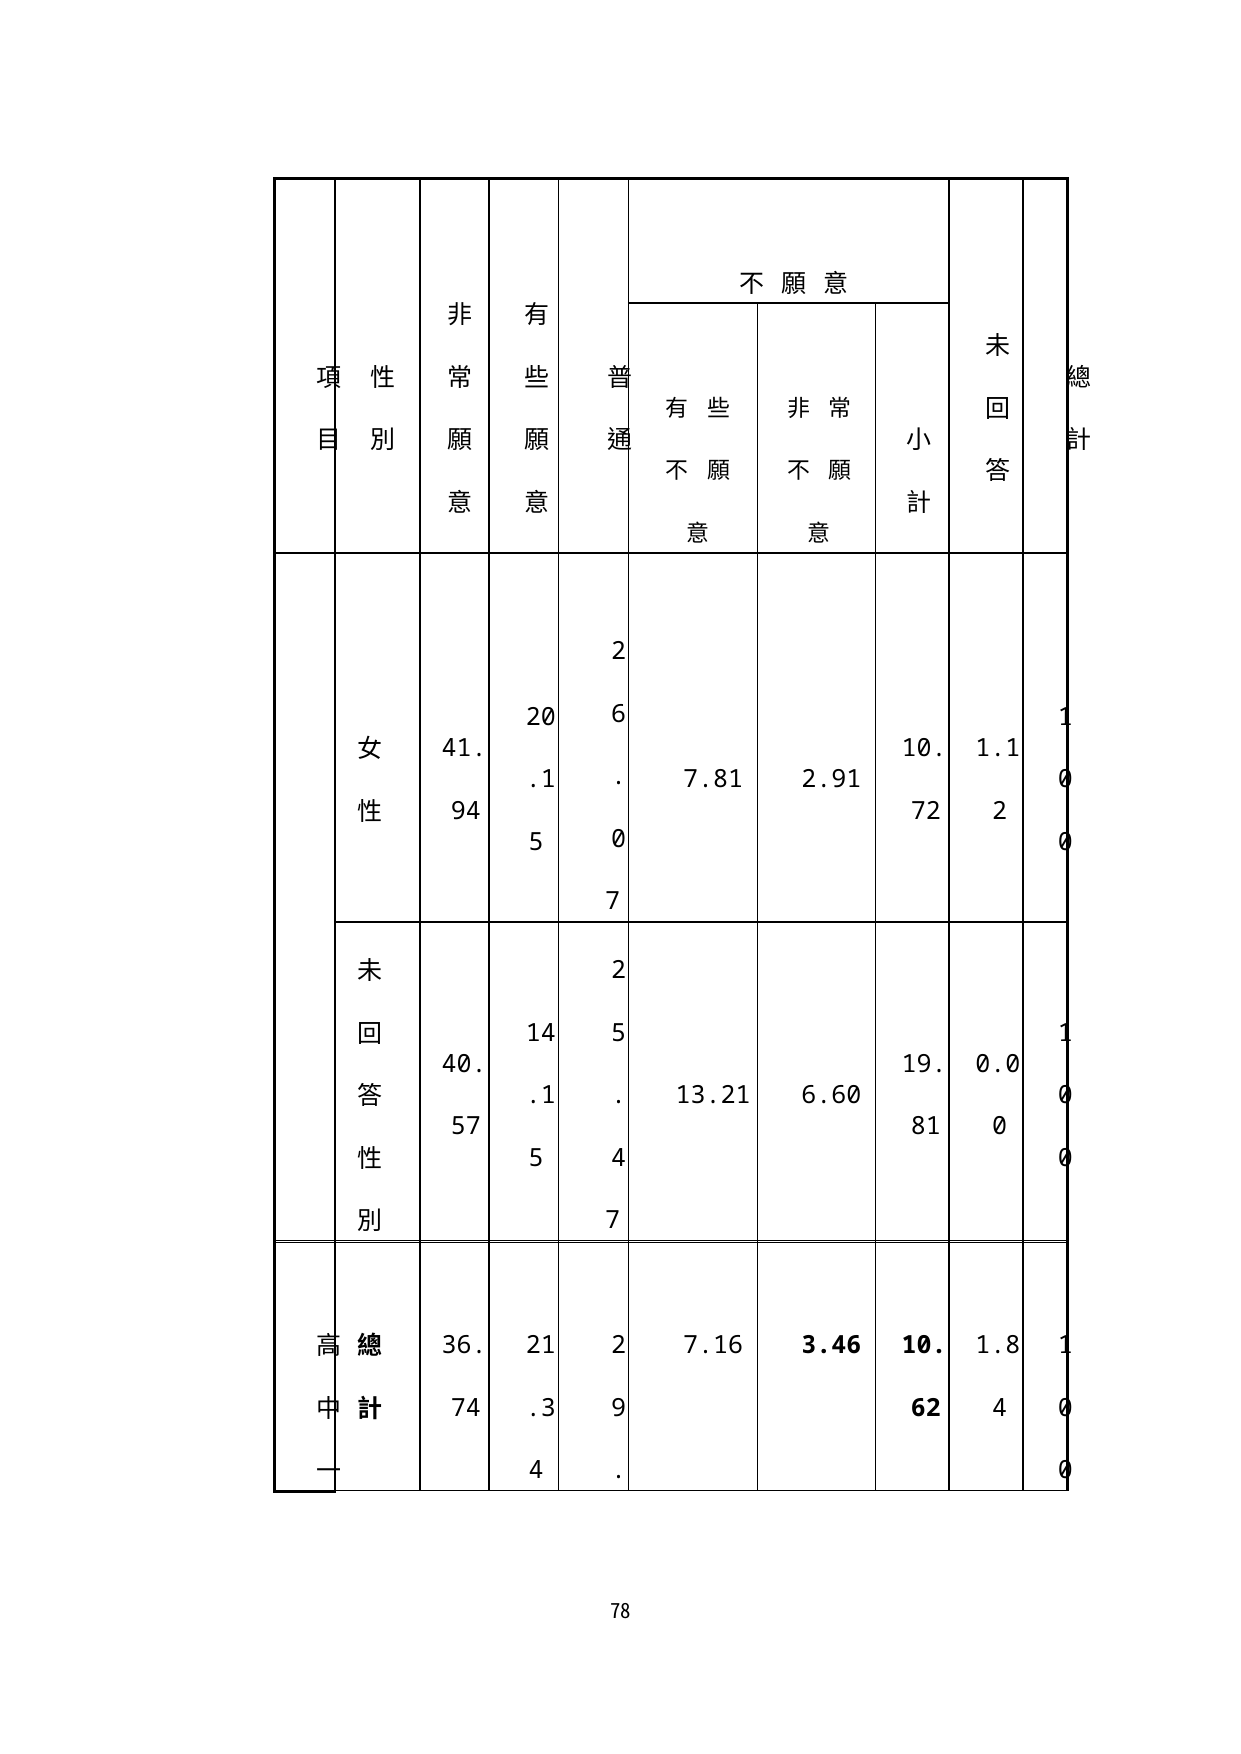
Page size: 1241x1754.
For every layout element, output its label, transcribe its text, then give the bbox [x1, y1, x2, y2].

table_cell 100 [1024, 923, 1066, 1240]
table_cell 國中一年級 [276, 554, 334, 1240]
table_cell 總計 [336, 1243, 419, 1490]
table_header 性別 [336, 180, 419, 552]
table_cell 0.00 [950, 923, 1022, 1240]
table_header 有些願意 [490, 180, 558, 552]
table_cell 10.72 [876, 554, 948, 921]
table_cell 25.47 [559, 923, 628, 1240]
table_cell 高中一年級 [276, 1243, 334, 1490]
table_cell 26.07 [559, 554, 628, 921]
table_cell 7.81 [629, 554, 757, 921]
table_cell 36.74 [421, 1243, 488, 1490]
table_cell 14.15 [490, 923, 558, 1240]
table_cell 1.12 [950, 554, 1022, 921]
table_cell 3.46 [758, 1243, 875, 1490]
table_cell 有些不願意 [629, 304, 757, 552]
table_cell 21.34 [490, 1243, 558, 1490]
table_cell 6.60 [758, 923, 875, 1240]
table_cell 19.81 [876, 923, 948, 1240]
table_cell 非常不願意 [758, 304, 875, 552]
table_cell 1.84 [950, 1243, 1022, 1490]
table_cell 41.94 [421, 554, 488, 921]
table_cell 100 [1024, 1243, 1066, 1490]
table_cell 女性 [336, 554, 419, 921]
table_header 項目 [276, 180, 334, 552]
table_header 總計 [1024, 180, 1066, 552]
table_cell 29. [559, 1243, 628, 1490]
table_header 未回答 [950, 180, 1022, 552]
table_cell 7.16 [629, 1243, 757, 1490]
table_cell 20.15 [490, 554, 558, 921]
table_header 普通 [559, 180, 628, 552]
table_cell 10.62 [876, 1243, 948, 1490]
table_cell 2.91 [758, 554, 875, 921]
table_cell 40.57 [421, 923, 488, 1240]
table_cell 未回答性別 [336, 923, 419, 1240]
table_cell 13.21 [629, 923, 757, 1240]
table_header 非常願意 [421, 180, 488, 552]
table_cell 100 [1024, 554, 1066, 921]
table_header 不願意 [629, 180, 948, 302]
table_cell 小計 [876, 304, 948, 552]
